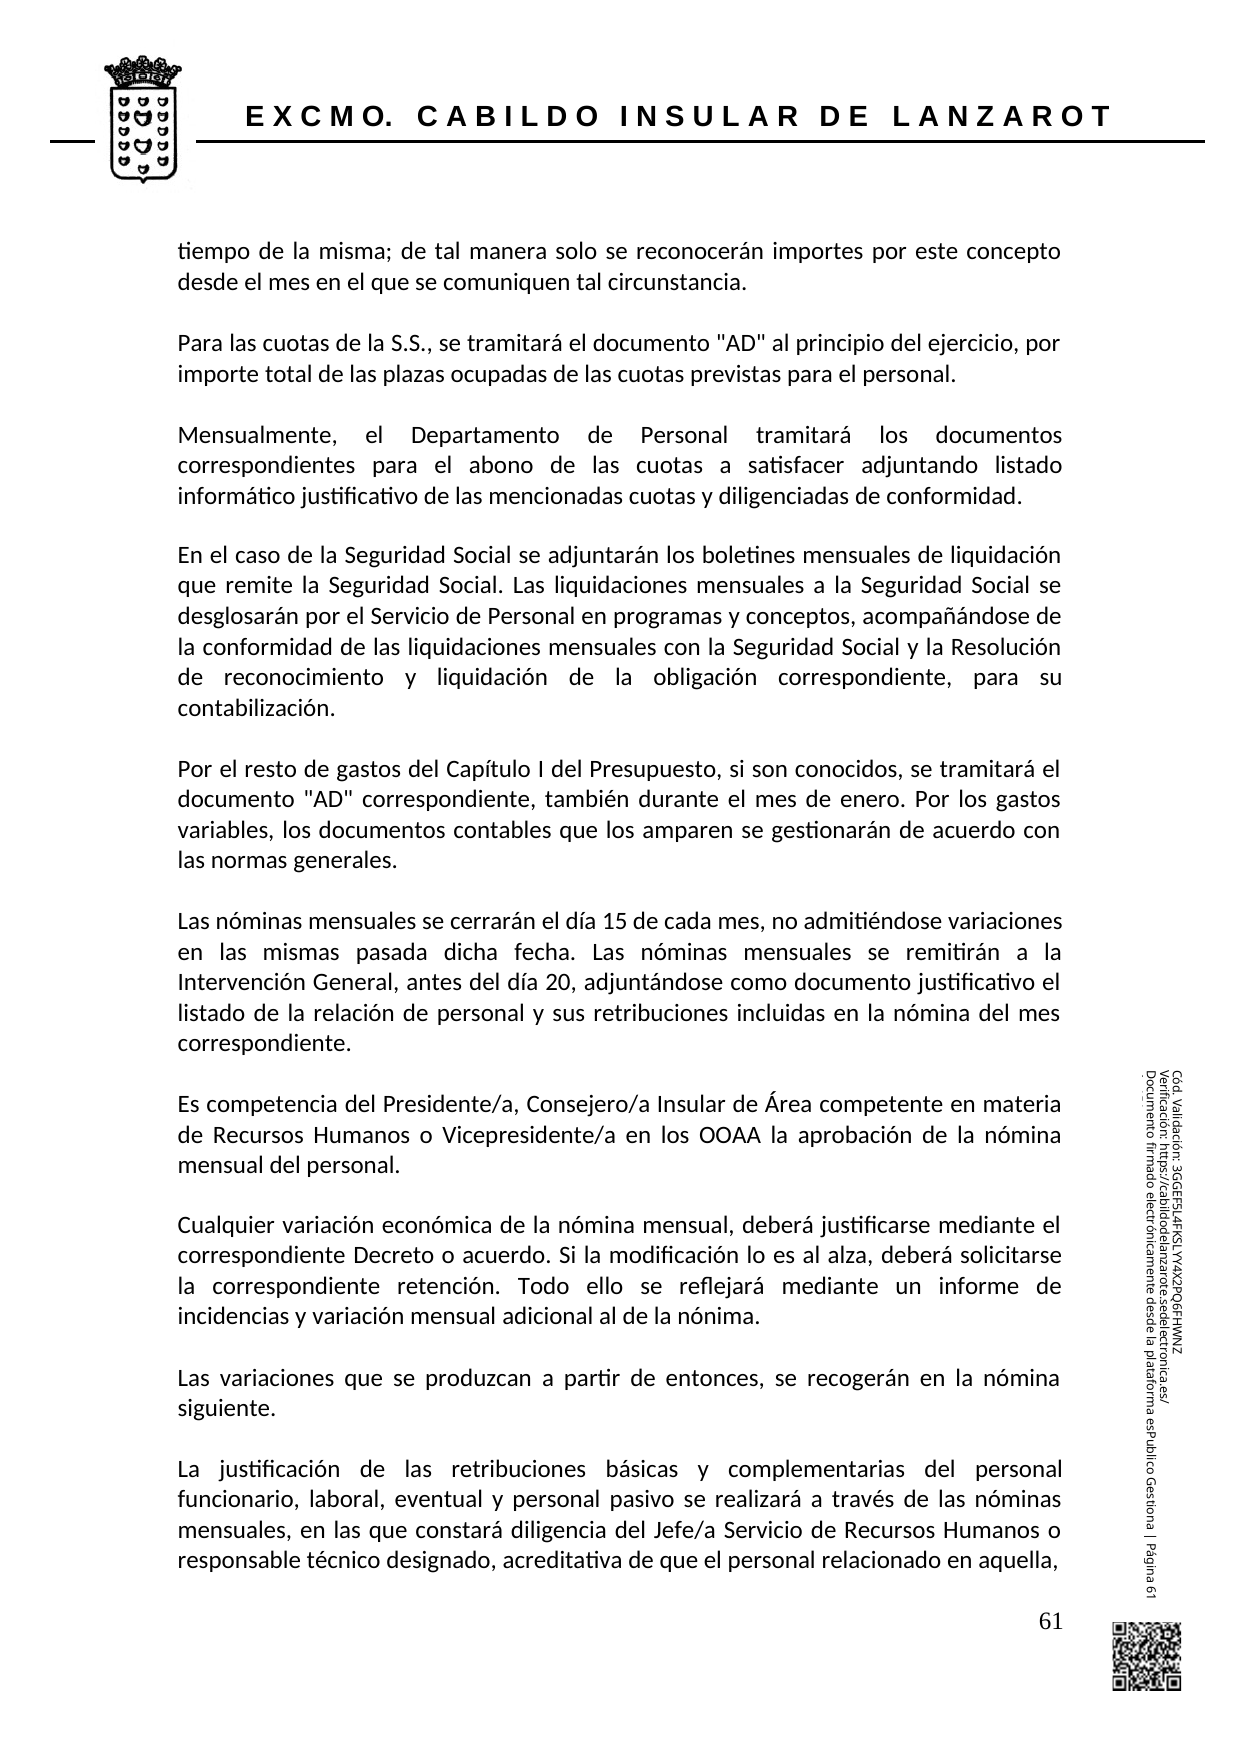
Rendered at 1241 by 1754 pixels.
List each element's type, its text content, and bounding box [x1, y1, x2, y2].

text Mensualmente, el Departamento de Personal tramitará los documentos correspondientes para el abono de las cuotas a satisfacer adjuntando listado informático justificativo de las mencionadas cuotas y diligenciadas de conformidad. [177, 419, 1062, 510]
text La justificación de las retribuciones básicas y complementarias del personal funcionario, laboral, eventual y personal pasivo se realizará a través de las nóminas mensuales, en las que constará diligencia del Jefe/a Servicio de Recursos Humanos o responsable técnico designado, acreditativa de que el personal relacionado en aquella, [177, 1453, 1063, 1575]
text Las nóminas mensuales se cerrarán el día 15 de cada mes, no admitiéndose variaciones en las mismas pasada dicha fecha. Las nóminas mensuales se remitirán a la Intervención General, antes del día 20, adjuntándose como documento justificativo el listado de la relación de personal y sus retribuciones incluidas en la nómina del mes correspondiente. [177, 906, 1062, 1058]
text Para las cuotas de la S.S., se tramitará el documento "AD" al principio del ejercicio, por importe total de las plazas ocupadas de las cuotas previstas para el personal. [177, 327, 1062, 388]
text Cód. Validación: 3GGEF5L4FKSLYY4X2PQ6FHWNZ [1171, 1070, 1184, 1611]
text Es competencia del Presidente/a, Consejero/a Insular de Área competente en materia de Recursos Humanos o Vicepresidente/a en los OOAA la aprobación de la nómina mensual del personal. [177, 1089, 1063, 1180]
picture [1112, 1622, 1182, 1691]
text 61 [164, 1606, 1063, 1634]
text Cualquier variación económica de la nómina mensual, deberá justificarse mediante el correspondiente Decreto o acuerdo. Si la modificación lo es al alza, deberá solicitarse la correspondiente retención. Todo ello se reflejará mediante un informe de incidencias y variación mensual adicional al de la nónima. [177, 1209, 1062, 1331]
text Por el resto de gastos del Capítulo I del Presupuesto, si son conocidos, se tramitará el documento "AD" correspondiente, también durante el mes de enero. Por los gastos variables, los documentos contables que los amparen se gestionarán de acuerdo con las normas generales. [177, 753, 1062, 875]
text En el caso de la Seguridad Social se adjuntarán los boletines mensuales de liquidación que remite la Seguridad Social. Las liquidaciones mensuales a la Seguridad Social se desglosarán por el Servicio de Personal en programas y conceptos, acompañándose de la conformidad de las liquidaciones mensuales con la Seguridad Social y la Resolución de reconocimiento y liquidación de la obligación correspondiente, para su contabilización. [177, 539, 1063, 722]
text Documento firmado electrónicamente desde la plataforma esPublico Gestiona | Página 61 de 151 [1143, 1070, 1158, 1611]
text Las variaciones que se produzcan a partir de entonces, se recogerán en la nómina siguiente. [177, 1362, 1061, 1423]
picture [95, 39, 196, 193]
text Verificación: https://cabildodelanzarote.sedelectronica.es/ [1158, 1070, 1171, 1611]
text tiempo de la misma; de tal manera solo se reconocerán importes por este concepto desde el mes en el que se comuniquen tal circunstancia. [177, 236, 1062, 297]
